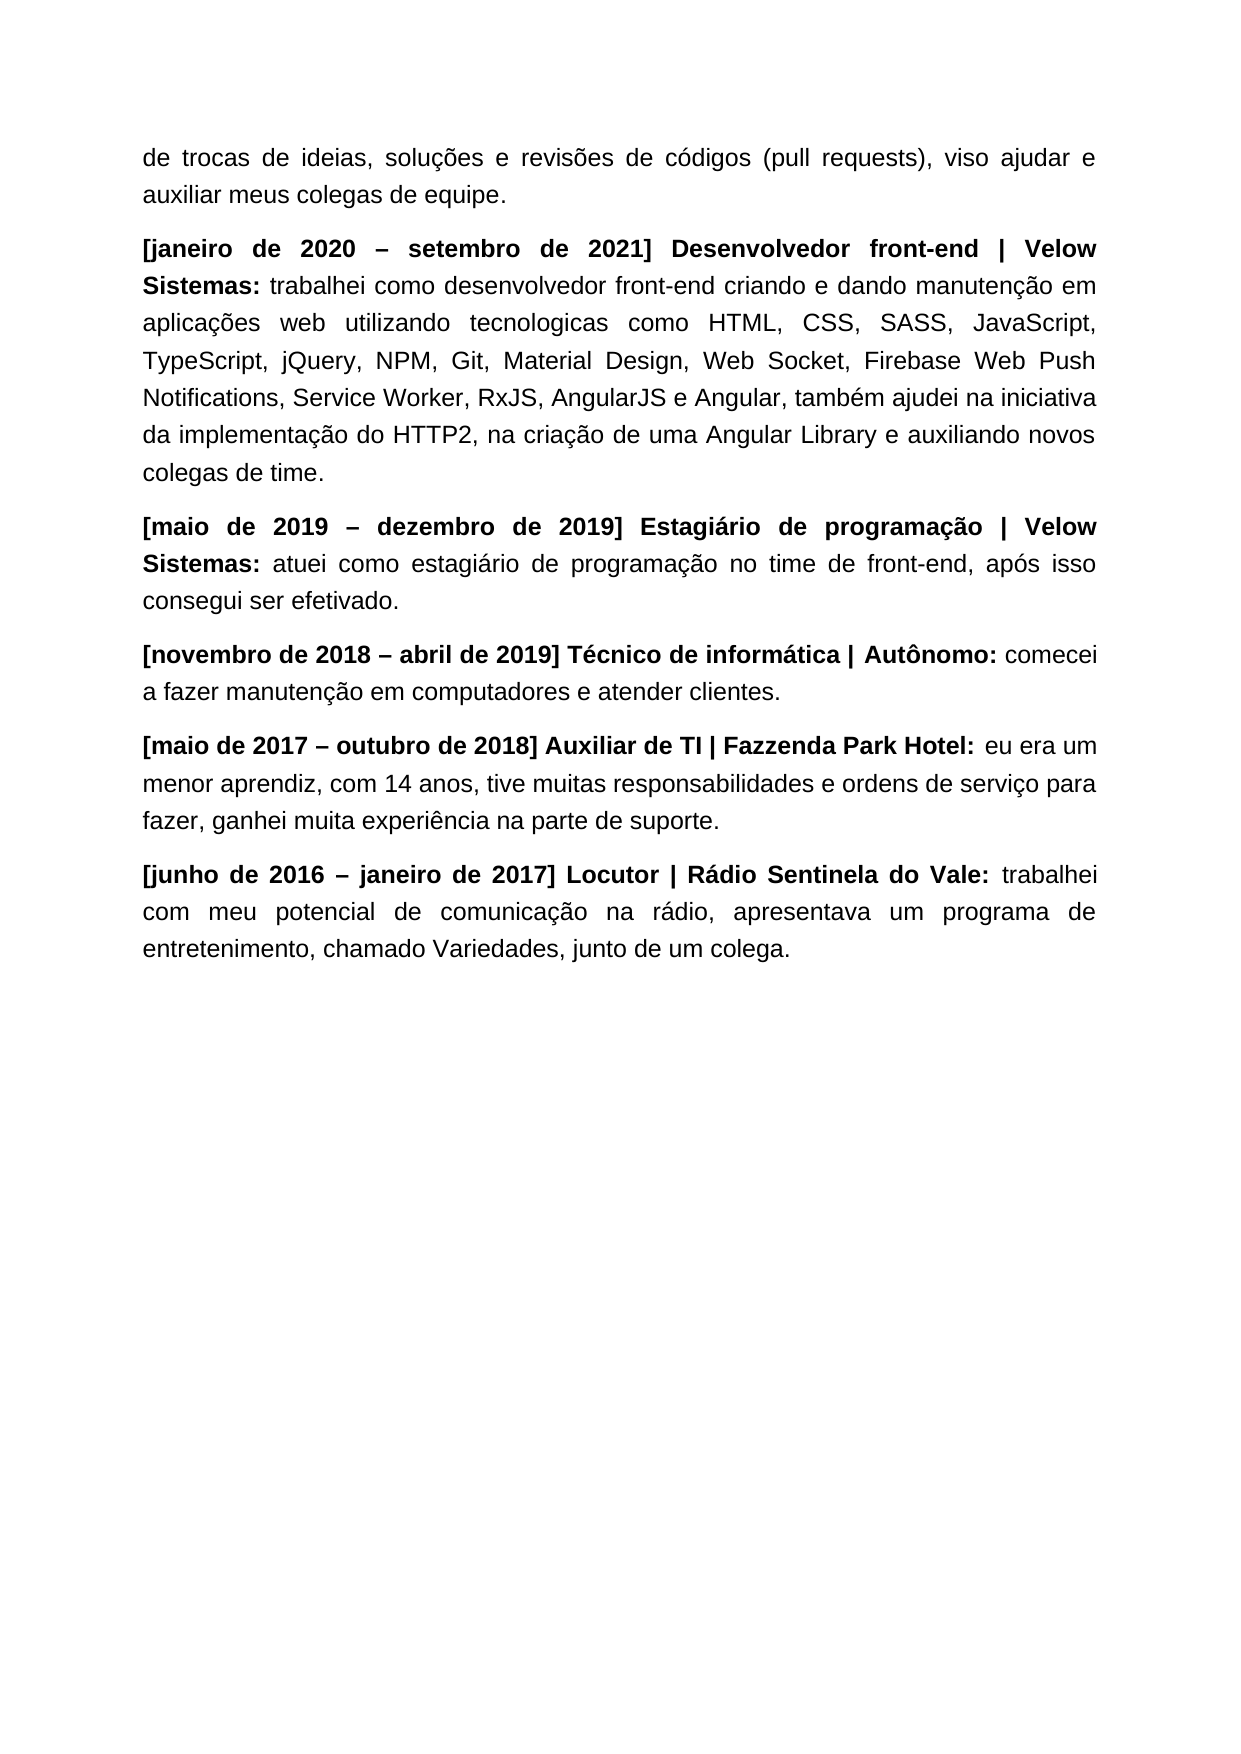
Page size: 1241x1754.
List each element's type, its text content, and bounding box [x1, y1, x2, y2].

text de trocas de ideias, soluções e revisões de códigos (pull requests), viso ajudar e auxiliar meus colegas de equipe. [142, 142, 1098, 208]
text [junho de 2016 – janeiro de 2017] Locutor | Rádio Sentinela do Vale: trabalhei com meu potencial de comunicação na rádio, apresentava um programa de entretenimento, chamado Variedades, junto de um colega. [142, 860, 1098, 963]
text [janeiro de 2020 – setembro de 2021] Desenvolvedor front-end | Velow Sistemas: trabalhei como desenvolvedor front-end criando e dando manutenção em aplicações web utilizando tecnologicas como HTML, CSS, SASS, JavaScript, TypeScript, jQuery, NPM, Git, Material Design, Web Socket, Firebase Web Push Notifications, Service Worker, RxJS, AngularJS e Angular, também ajudei na iniciativa da implementação do HTTP2, na criação de uma Angular Library e auxiliando novos colegas de time. [142, 234, 1098, 486]
text [maio de 2017 – outubro de 2018] Auxiliar de TI | Fazzenda Park Hotel: eu era um menor aprendiz, com 14 anos, tive muitas responsabilidades e ordens de serviço para fazer, ganhei muita experiência na parte de suporte. [142, 731, 1098, 834]
text [novembro de 2018 – abril de 2019] Técnico de informática | Autônomo: comecei a fazer manutenção em computadores e atender clientes. [142, 640, 1098, 706]
text [maio de 2019 – dezembro de 2019] Estagiário de programação | Velow Sistemas: atuei como estagiário de programação no time de front-end, após isso consegui ser efetivado. [142, 511, 1098, 615]
